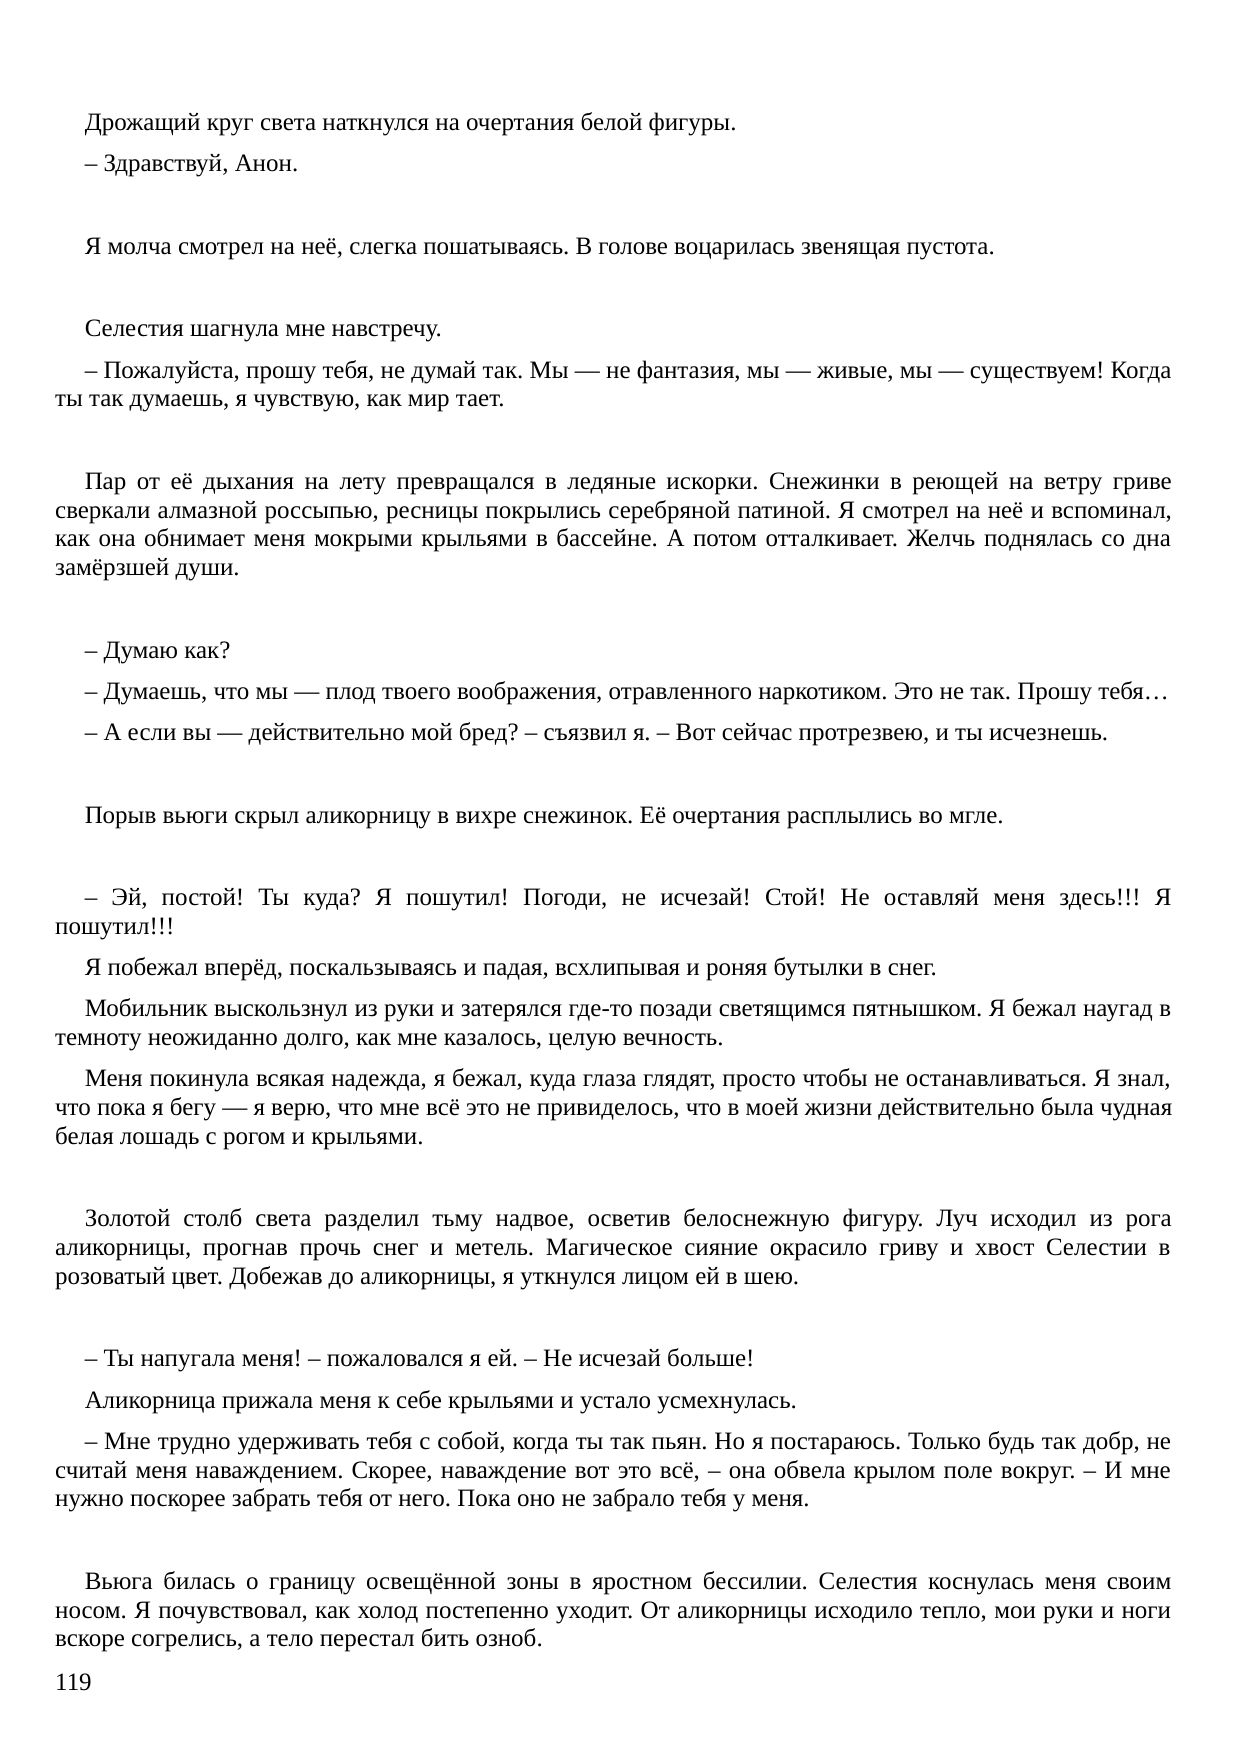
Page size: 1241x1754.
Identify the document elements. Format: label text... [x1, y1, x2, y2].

text – Эй, постой! Ты куда? Я пошутил! Погоди, не исчезай! Стой! Не оставляй меня здесь!!! Я пошутил!!! [55, 882, 1173, 940]
text – Думаешь, что мы — плод твоего воображения, отравленного наркотиком. Это не так. Прошу тебя… [55, 676, 1173, 705]
text Я молча смотрел на неё, слегка пошатываясь. В голове воцарилась звенящая пустота. [55, 231, 1173, 260]
text Аликорница прижала меня к себе крыльями и устало усмехнулась. [55, 1385, 1173, 1413]
text – Здравствуй, Анон. [55, 148, 1173, 177]
text Дрожащий круг света наткнулся на очертания белой фигуры. [55, 107, 1173, 136]
text Мобильник выскользнул из руки и затерялся где-то позади светящимся пятнышком. Я бежал наугад в темноту неожиданно долго, как мне казалось, целую вечность. [55, 993, 1173, 1051]
text Я побежал вперёд, поскальзываясь и падая, всхлипывая и роняя бутылки в снег. [55, 952, 1173, 981]
text – Пожалуйста, прошу тебя, не думай так. Мы — не фантазия, мы — живые, мы — существуем! Когда ты так думаешь, я чувствую, как мир тает. [55, 355, 1173, 412]
text Меня покинула всякая надежда, я бежал, куда глаза глядят, просто чтобы не останавливаться. Я знал, что пока я бегу — я верю, что мне всё это не привиделось, что в моей жизни действительно была чудная белая лошадь с рогом и крыльями. [55, 1063, 1173, 1150]
text – А если вы — действительно мой бред? – съязвил я. – Вот сейчас протрезвею, и ты исчезнешь. [55, 717, 1173, 746]
text – Думаю как? [55, 635, 1173, 663]
text Вьюга билась о границу освещённой зоны в яростном бессилии. Селестия коснулась меня своим носом. Я почувствовал, как холод постепенно уходит. От аликорницы исходило тепло, мои руки и ноги вскоре согрелись, а тело перестал бить озноб. [55, 1566, 1173, 1652]
text Порыв вьюги скрыл аликорницу в вихре снежинок. Её очертания расплылись во мгле. [55, 800, 1173, 828]
text Селестия шагнула мне навстречу. [55, 313, 1173, 342]
text – Ты напугала меня! – пожаловался я ей. – Не исчезай больше! [55, 1343, 1173, 1372]
text Пар от её дыхания на лету превращался в ледяные искорки. Снежинки в реющей на ветру гриве сверкали алмазной россыпью, ресницы покрылись серебряной патиной. Я смотрел на неё и вспоминал, как она обнимает меня мокрыми крыльями в бассейне. А потом отталкивает. Желчь поднялась со дна замёрзшей души. [55, 466, 1173, 581]
text – Мне трудно удерживать тебя с собой, когда ты так пьян. Но я постараюсь. Только будь так добр, не считай меня наваждением. Скорее, наваждение вот это всё, – она обвела крылом поле вокруг. – И мне нужно поскорее забрать тебя от него. Пока оно не забрало тебя у меня. [55, 1426, 1173, 1512]
text Золотой столб света разделил тьму надвое, осветив белоснежную фигуру. Луч исходил из рога аликорницы, прогнав прочь снег и метель. Магическое сияние окрасило гриву и хвост Селестии в розоватый цвет. Добежав до аликорницы, я уткнулся лицом ей в шею. [55, 1203, 1173, 1290]
